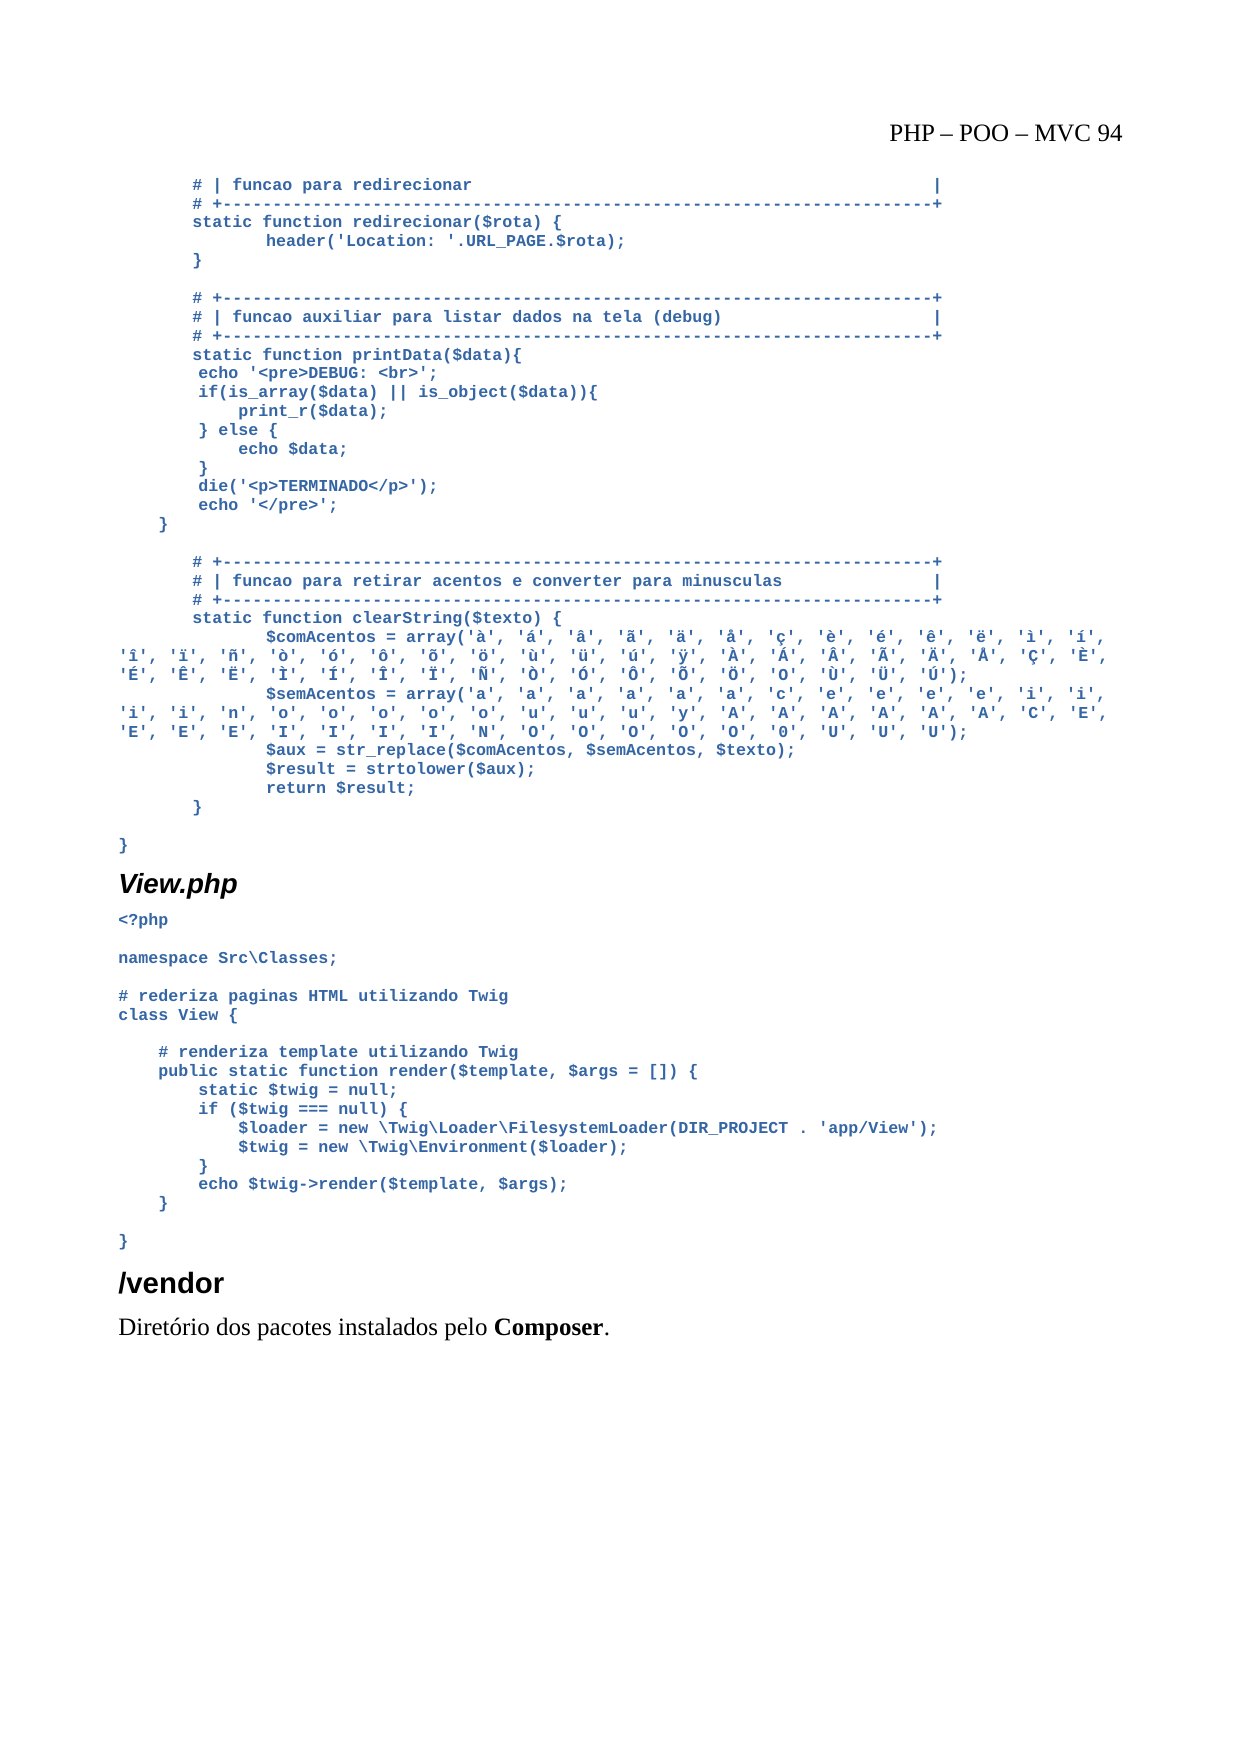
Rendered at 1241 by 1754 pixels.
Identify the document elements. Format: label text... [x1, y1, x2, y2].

text # | funcao para redirecionar | [118, 176, 1122, 195]
subtitle /vendor [118, 1266, 1122, 1300]
text echo $twig->render($template, $args); [118, 1176, 1122, 1195]
text } [118, 1157, 1122, 1176]
text if ($twig === null) { [118, 1101, 1122, 1119]
text $twig = new \Twig\Environment($loader); [118, 1138, 1122, 1157]
text class View { [118, 1006, 1122, 1025]
text } [118, 1232, 1122, 1251]
text echo '<pre>DEBUG: <br>'; [118, 365, 1122, 384]
text } [118, 836, 1122, 855]
text # | funcao para retirar acentos e converter para minusculas | [118, 572, 1122, 591]
text if(is_array($data) || is_object($data)){ [118, 384, 1122, 403]
text echo $data; [118, 440, 1122, 459]
text Diretório dos pacotes instalados pelo Composer. [118, 1312, 1122, 1341]
text static function clearString($texto) { [118, 610, 1122, 629]
subtitle View.php [118, 868, 1122, 899]
text # +-----------------------------------------------------------------------+ [118, 195, 1122, 214]
text } [118, 798, 1122, 817]
text static function redirecionar($rota) { [118, 214, 1122, 233]
text <?php [118, 912, 1122, 931]
text $comAcentos = array('à', 'á', 'â', 'ã', 'ä', 'å', 'ç', 'è', 'é', 'ê', 'ë', 'ì', 'í', 'î', 'ï', 'ñ', 'ò', 'ó', 'ô', 'õ', 'ö', 'ù', 'ü', 'ú', 'ÿ', 'À', 'Á', 'Â', 'Ã', 'Ä', 'Å', 'Ç', 'È', 'É', 'Ê', 'Ë', 'Ì', 'Í', 'Î', 'Ï', 'Ñ', 'Ò', 'Ó', 'Ô', 'Õ', 'Ö', 'O', 'Ù', 'Ü', 'Ú'); [118, 629, 1122, 685]
text # +-----------------------------------------------------------------------+ [118, 591, 1122, 610]
text die('<p>TERMINADO</p>'); [118, 478, 1122, 497]
text } [118, 252, 1122, 271]
text print_r($data); [118, 403, 1122, 421]
text header('Location: '.URL_PAGE.$rota); [118, 233, 1122, 252]
text # +-----------------------------------------------------------------------+ [118, 553, 1122, 572]
text } [118, 516, 1122, 534]
text # rederiza paginas HTML utilizando Twig [118, 987, 1122, 1006]
text $semAcentos = array('a', 'a', 'a', 'a', 'a', 'a', 'c', 'e', 'e', 'e', 'e', 'i', 'i', 'i', 'i', 'n', 'o', 'o', 'o', 'o', 'o', 'u', 'u', 'u', 'y', 'A', 'A', 'A', 'A', 'A', 'A', 'C', 'E', 'E', 'E', 'E', 'I', 'I', 'I', 'I', 'N', 'O', 'O', 'O', 'O', 'O', '0', 'U', 'U', 'U'); [118, 685, 1122, 742]
text $result = strtolower($aux); [118, 761, 1122, 780]
text # +-----------------------------------------------------------------------+ [118, 289, 1122, 308]
text $aux = str_replace($comAcentos, $semAcentos, $texto); [118, 742, 1122, 761]
text return $result; [118, 780, 1122, 798]
text } [118, 1195, 1122, 1214]
text static function printData($data){ [118, 346, 1122, 365]
text # | funcao auxiliar para listar dados na tela (debug) | [118, 308, 1122, 327]
text } else { [118, 421, 1122, 440]
text # +-----------------------------------------------------------------------+ [118, 327, 1122, 346]
text echo '</pre>'; [118, 497, 1122, 516]
text $loader = new \Twig\Loader\FilesystemLoader(DIR_PROJECT . 'app/View'); [118, 1119, 1122, 1138]
text public static function render($template, $args = []) { [118, 1063, 1122, 1082]
text } [118, 459, 1122, 478]
text static $twig = null; [118, 1082, 1122, 1101]
text namespace Src\Classes; [118, 950, 1122, 968]
text # renderiza template utilizando Twig [118, 1044, 1122, 1063]
